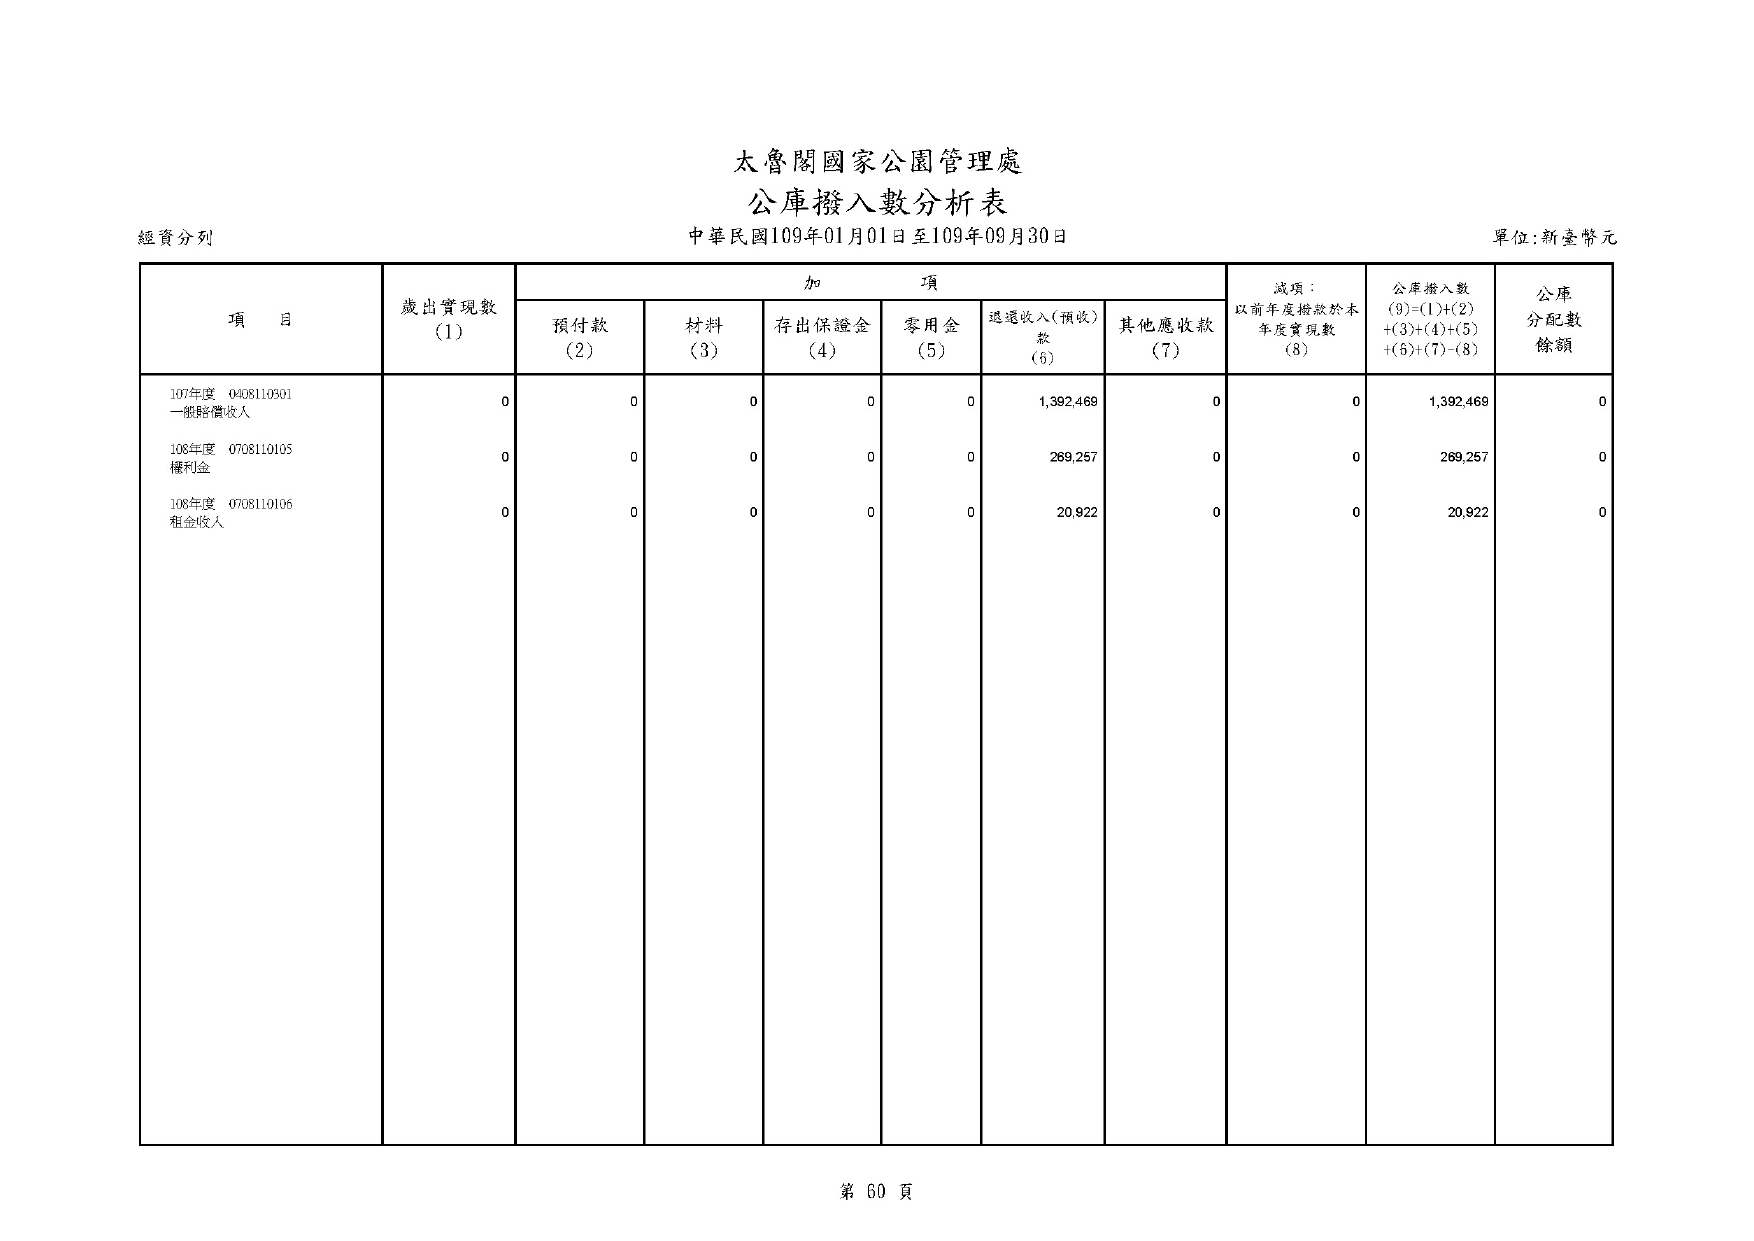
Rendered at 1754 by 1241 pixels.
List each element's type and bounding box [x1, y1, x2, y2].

picture [59, 59, 1695, 1216]
